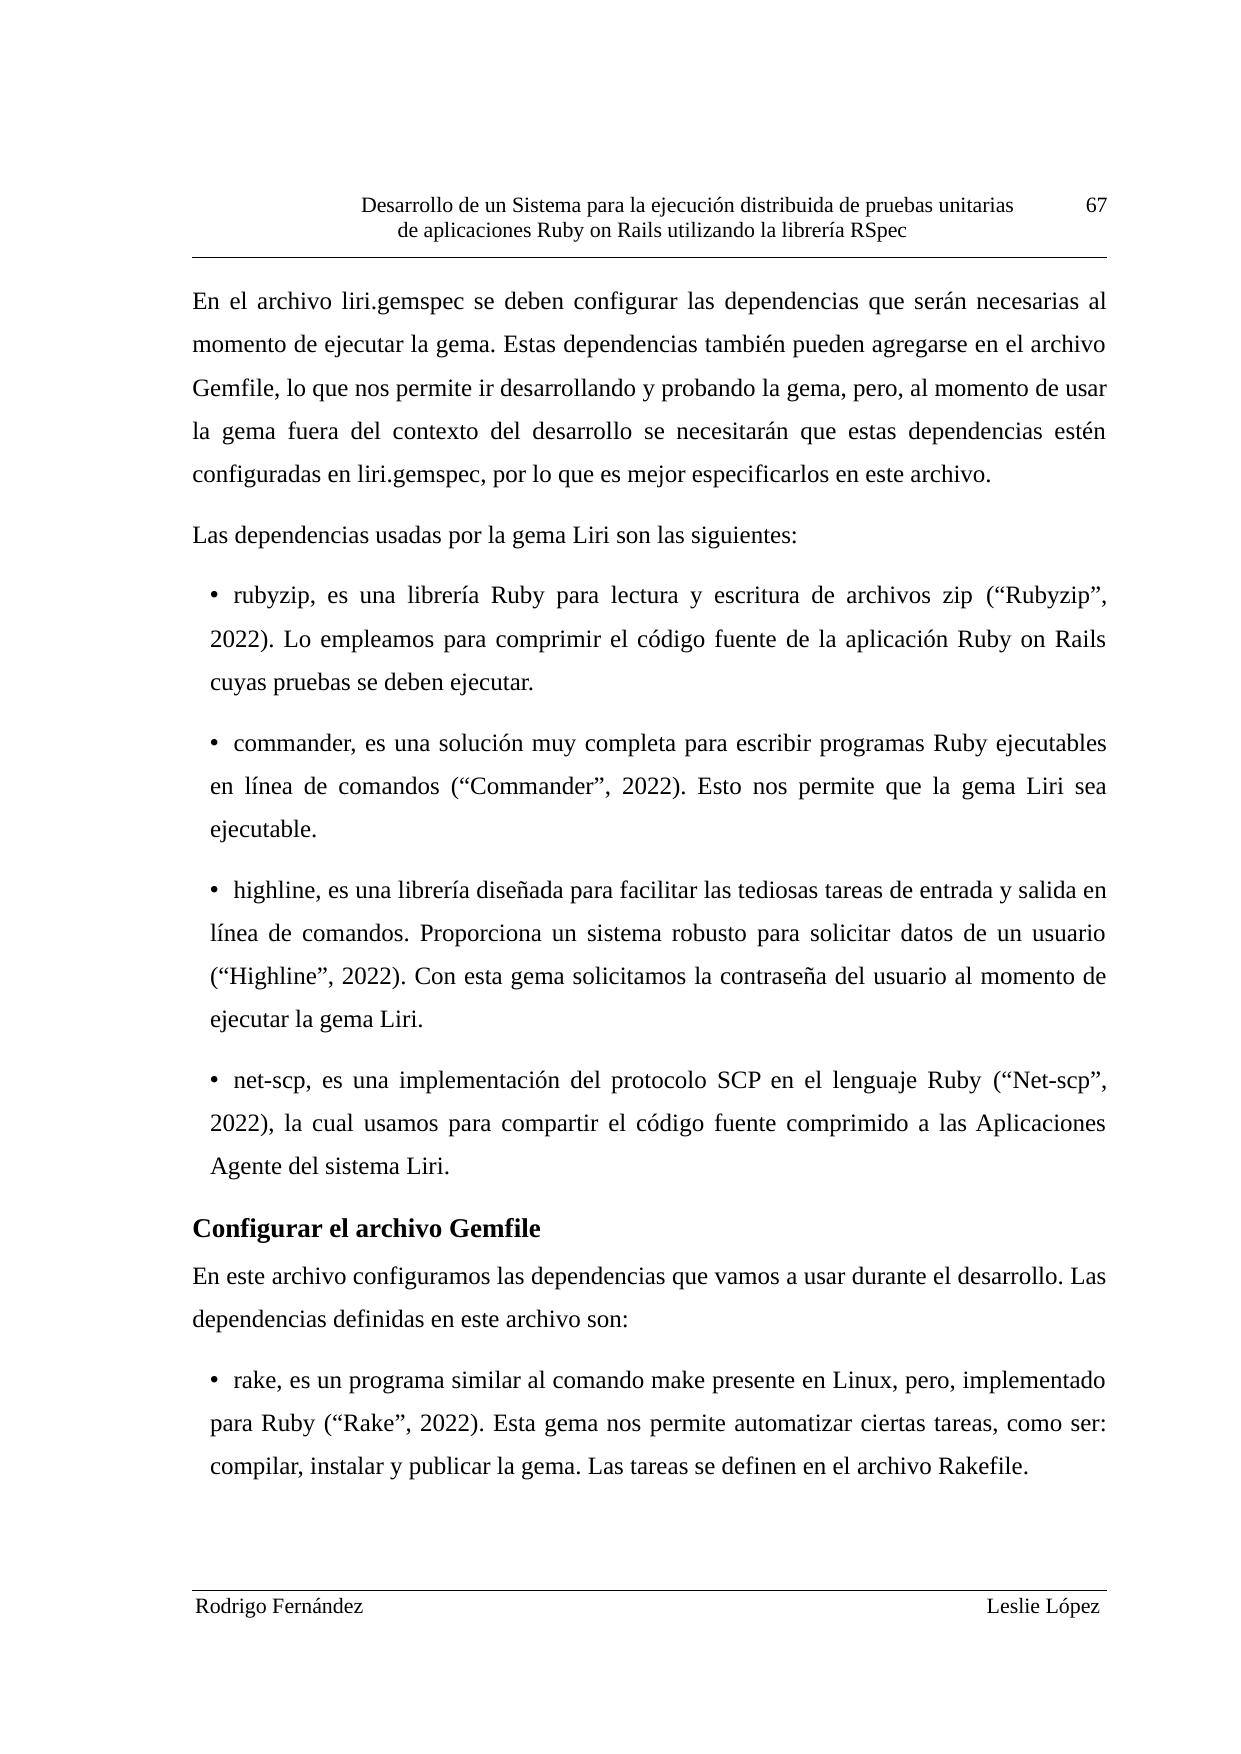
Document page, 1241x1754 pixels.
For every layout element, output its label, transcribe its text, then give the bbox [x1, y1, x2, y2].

list rake, es un programa similar al comando make presente en Linux, pero, implementado para Ruby (“Rake”, 2022)⁠. Esta gema nos permite automatizar ciertas tareas, como ser: compilar, instalar y publicar la gema. Las tareas se definen en el archivo Rakefile. [210, 1365, 1107, 1480]
list net-scp, es una implementación del protocolo SCP en el lenguaje Ruby (“Net-scp”, 2022)⁠, la cual usamos para compartir el código fuente comprimido a las Aplicaciones Agente del sistema Liri. [210, 1065, 1107, 1180]
list commander, es una solución muy completa para escribir programas Ruby ejecutables en línea de comandos (“Commander”, 2022)⁠. Esto nos permite que la gema Liri sea ejecutable. [210, 728, 1107, 843]
list highline, es una librería diseñada para facilitar las tediosas tareas de entrada y salida en línea de comandos. Proporciona un sistema robusto para solicitar datos de un usuario (“Highline”, 2022)⁠. Con esta gema solicitamos la contraseña del usuario al momento de ejecutar la gema Liri. [210, 875, 1107, 1033]
text Configurar el archivo Gemfile [192, 1212, 1107, 1243]
text En el archivo liri.gemspec se deben configurar las dependencias que serán necesarias al momento de ejecutar la gema. Estas dependencias también pueden agregarse en el archivo Gemfile, lo que nos permite ir desarrollando y probando la gema, pero, al momento de usar la gema fuera del contexto del desarrollo se necesitarán que estas dependencias estén configuradas en liri.gemspec, por lo que es mejor especificarlos en este archivo. [192, 286, 1107, 488]
text Las dependencias usadas por la gema Liri son las siguientes: [192, 520, 1107, 548]
list rubyzip, es una librería Ruby para lectura y escritura de archivos zip (“Rubyzip”, 2022)⁠. Lo empleamos para comprimir el código fuente de la aplicación Ruby on Rails cuyas pruebas se deben ejecutar. [210, 581, 1107, 696]
text En este archivo configuramos las dependencias que vamos a usar durante el desarrollo. Las dependencias definidas en este archivo son: [192, 1261, 1107, 1333]
